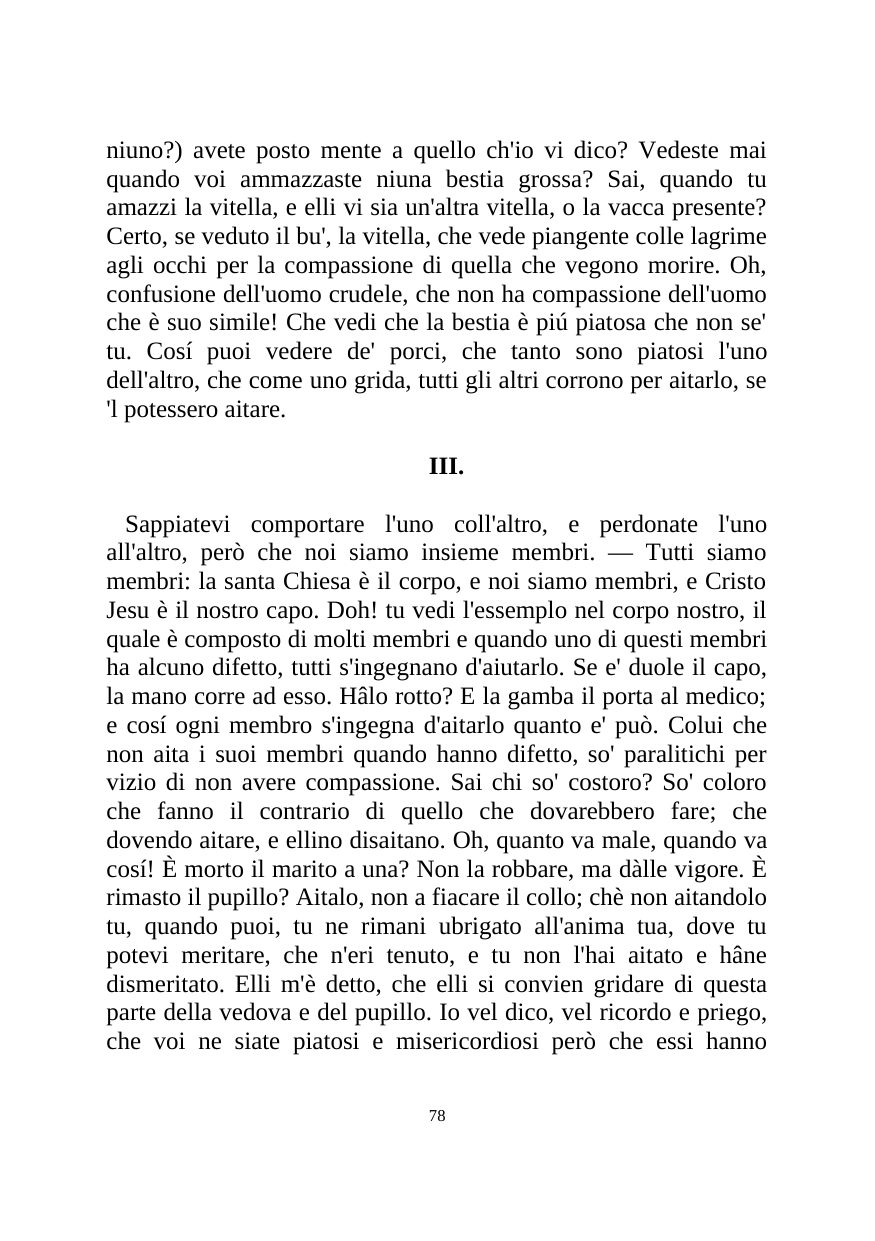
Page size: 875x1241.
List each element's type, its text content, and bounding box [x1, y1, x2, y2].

text Sappiatevi comportare l'uno coll'altro, e perdonate l'uno all'altro, però che noi siamo insieme membri. — Tutti siamo membri: la santa Chiesa è il corpo, e noi siamo membri, e Cristo Jesu è il nostro capo. Doh! tu vedi l'essemplo nel corpo nostro, il quale è composto di molti membri e quando uno di questi membri ha alcuno difetto, tutti s'ingegnano d'aiutarlo. Se e' duole il capo, la mano corre ad esso. Hâlo rotto? E la gamba il porta al medico; e cosí ogni membro s'ingegna d'aitarlo quanto e' può. Colui che non aita i suoi membri quando hanno difetto, so' paralitichi per vizio di non avere compassione. Sai chi so' costoro? So' coloro che fanno il contrario di quello che dovarebbero fare; che dovendo aitare, e ellino disaitano. Oh, quanto va male, quando va cosí! È morto il marito a una? Non la robbare, ma dàlle vigore. È rimasto il pupillo? Aitalo, non a fiacare il collo; chè non aitandolo tu, quando puoi, tu ne rimani ubrigato all'anima tua, dove tu potevi meritare, che n'eri tenuto, e tu non l'hai aitato e hâne dismeritato. Elli m'è detto, che elli si convien gridare di questa parte della vedova e del pupillo. Io vel dico, vel ricordo e priego, che voi ne siate piatosi e misericordiosi però che essi hanno [106, 509, 768, 1055]
text niuno?) avete posto mente a quello ch'io vi dico? Vedeste mai quando voi ammazzaste niuna bestia grossa? Sai, quando tu amazzi la vitella, e elli vi sia un'altra vitella, o la vacca presente? Certo, se veduto il bu', la vitella, che vede piangente colle lagrime agli occhi per la compassione di quella che vegono morire. Oh, confusione dell'uomo crudele, che non ha compassione dell'uomo che è suo simile! Che vedi che la bestia è piú piatosa che non se' tu. Cosí puoi vedere de' porci, che tanto sono piatosi l'uno dell'altro, che come uno grida, tutti gli altri corrono per aitarlo, se 'l potessero aitare. [106, 135, 768, 422]
text III. [106, 451, 768, 480]
